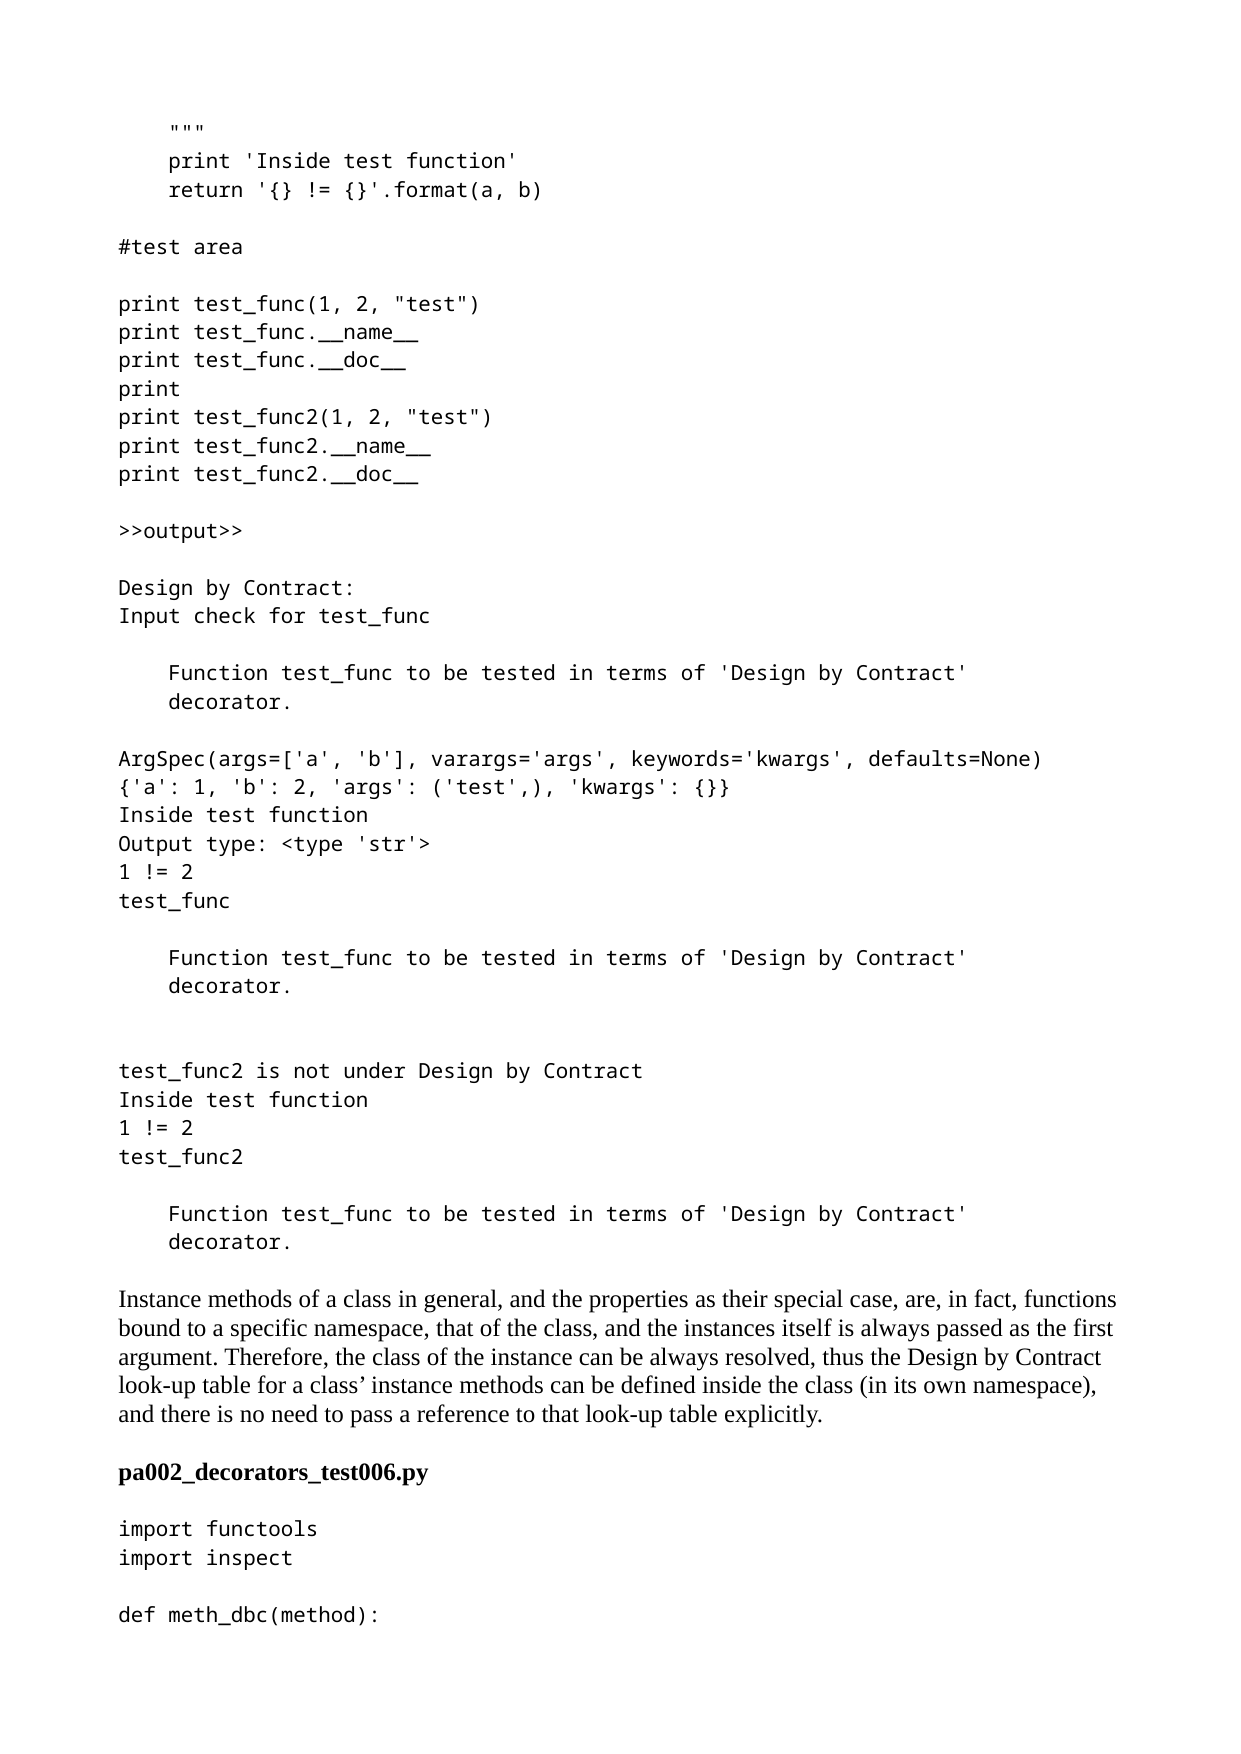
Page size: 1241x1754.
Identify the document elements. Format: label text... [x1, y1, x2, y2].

text print [118, 374, 1122, 402]
text #test area [118, 232, 1122, 260]
text decorator. [118, 1227, 1122, 1256]
text test_func2 is not under Design by Contract [118, 1057, 1122, 1085]
text Design by Contract: [118, 573, 1122, 602]
text Function test_func to be tested in terms of 'Design by Contract' [118, 658, 1122, 687]
text 1 != 2 [118, 1113, 1122, 1142]
text """ [118, 118, 1122, 147]
text 1 != 2 [118, 857, 1122, 886]
text test_func2 [118, 1142, 1122, 1170]
text decorator. [118, 687, 1122, 715]
text {'a': 1, 'b': 2, 'args': ('test',), 'kwargs': {}} [118, 772, 1122, 801]
text import functools [118, 1514, 1122, 1543]
text print test_func(1, 2, "test") [118, 289, 1122, 317]
text Inside test function [118, 1085, 1122, 1113]
text import inspect [118, 1543, 1122, 1571]
text print test_func.__name__ [118, 317, 1122, 346]
text print test_func.__doc__ [118, 346, 1122, 374]
text test_func [118, 886, 1122, 914]
text def meth_dbc(method): [118, 1600, 1122, 1628]
text Output type: <type 'str'> [118, 829, 1122, 857]
text Instance methods of a class in general, and the properties as their special case, are, in fact, functions bound to a specific namespace, that of the class, and the instances itself is always passed as the first argument. Therefore, the class of the instance can be always resolved, thus the Design by Contract look-up table for a class’ instance methods can be defined inside the class (in its own namespace), and there is no need to pass a reference to that look-up table explicitly. [118, 1284, 1122, 1428]
text Inside test function [118, 801, 1122, 829]
text decorator. [118, 971, 1122, 1000]
text print test_func2.__name__ [118, 431, 1122, 459]
text Input check for test_func [118, 602, 1122, 630]
text return '{} != {}'.format(a, b) [118, 175, 1122, 203]
text print 'Inside test function' [118, 147, 1122, 175]
text print test_func2(1, 2, "test") [118, 402, 1122, 431]
text ArgSpec(args=['a', 'b'], varargs='args', keywords='kwargs', defaults=None) [118, 744, 1122, 772]
text print test_func2.__doc__ [118, 459, 1122, 488]
text >>output>> [118, 516, 1122, 545]
text Function test_func to be tested in terms of 'Design by Contract' [118, 1199, 1122, 1227]
text Function test_func to be tested in terms of 'Design by Contract' [118, 943, 1122, 971]
text pa002_decorators_test006.py [118, 1457, 1122, 1486]
